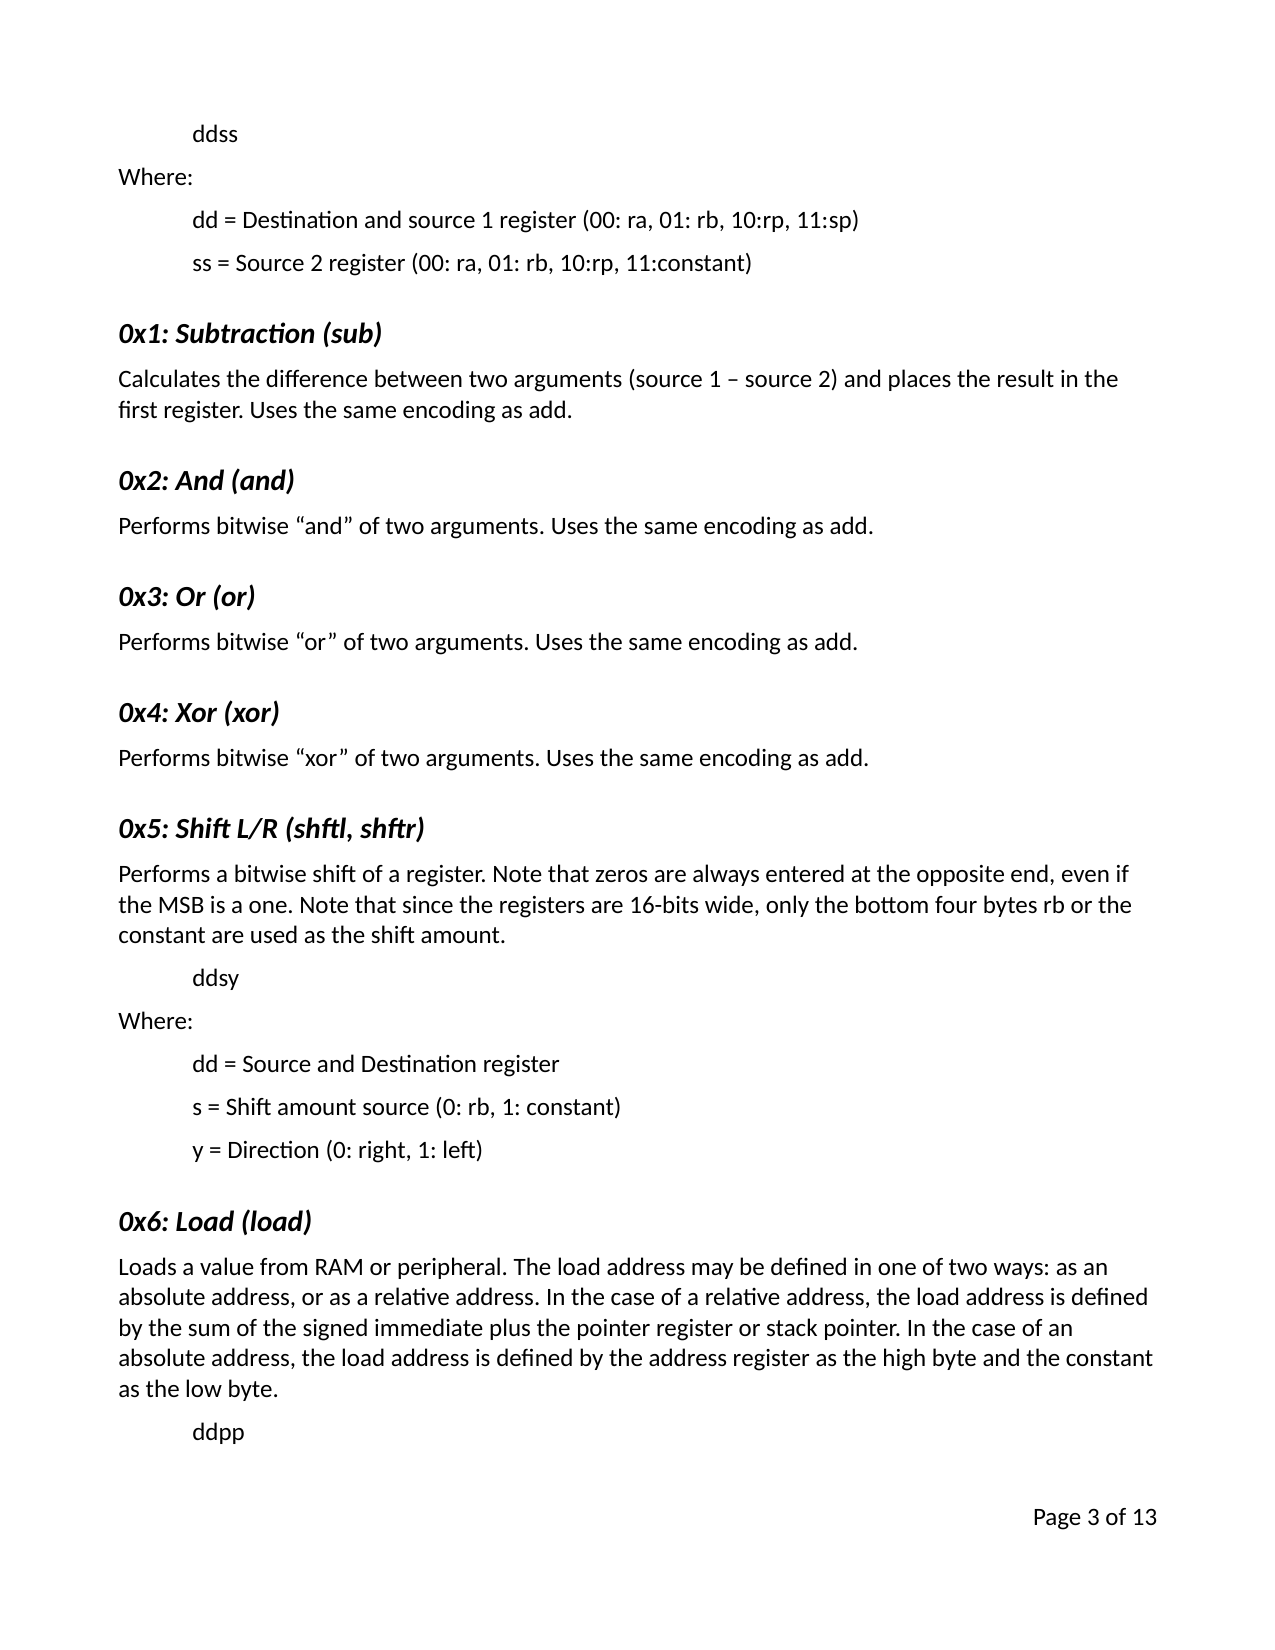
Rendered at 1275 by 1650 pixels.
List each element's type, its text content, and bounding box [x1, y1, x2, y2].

text Where: [118, 161, 1157, 192]
text dd = Destination and source 1 register (00: ra, 01: rb, 10:rp, 11:sp) [118, 204, 1157, 235]
text ss = Source 2 register (00: ra, 01: rb, 10:rp, 11:constant) [118, 247, 1157, 278]
text ddsy [118, 962, 1157, 993]
subtitle 0x5: Shift L/R (shftl, shftr) [118, 810, 1157, 846]
text dd = Source and Destination register [118, 1048, 1157, 1079]
subtitle 0x6: Load (load) [118, 1203, 1157, 1238]
text Performs bitwise “or” of two arguments. Uses the same encoding as add. [118, 626, 1157, 657]
subtitle 0x1: Subtraction (sub) [118, 315, 1157, 351]
text Performs bitwise “xor” of two arguments. Uses the same encoding as add. [118, 742, 1157, 773]
text ddpp [118, 1416, 1157, 1446]
text Performs bitwise “and” of two arguments. Uses the same encoding as add. [118, 510, 1157, 541]
text y = Direction (0: right, 1: left) [118, 1134, 1157, 1165]
text Calculates the difference between two arguments (source 1 – source 2) and places the result in the first register. Uses the same encoding as add. [118, 363, 1157, 424]
subtitle 0x4: Xor (xor) [118, 694, 1157, 730]
text Loads a value from RAM or peripheral. The load address may be defined in one of two ways: as an absolute address, or as a relative address. In the case of a relative address, the load address is defined by the sum of the signed immediate plus the pointer register or stack pointer. In the case of an absolute address, the load address is defined by the address register as the high byte and the constant as the low byte. [118, 1251, 1157, 1403]
text Where: [118, 1006, 1157, 1036]
subtitle 0x3: Or (or) [118, 578, 1157, 614]
text Performs a bitwise shift of a register. Note that zeros are always entered at the opposite end, even if the MSB is a one. Note that since the registers are 16-bits wide, only the bottom four bytes rb or the constant are used as the shift amount. [118, 858, 1157, 950]
text s = Shift amount source (0: rb, 1: constant) [118, 1092, 1157, 1122]
subtitle 0x2: And (and) [118, 462, 1157, 497]
text ddss [118, 118, 1157, 149]
